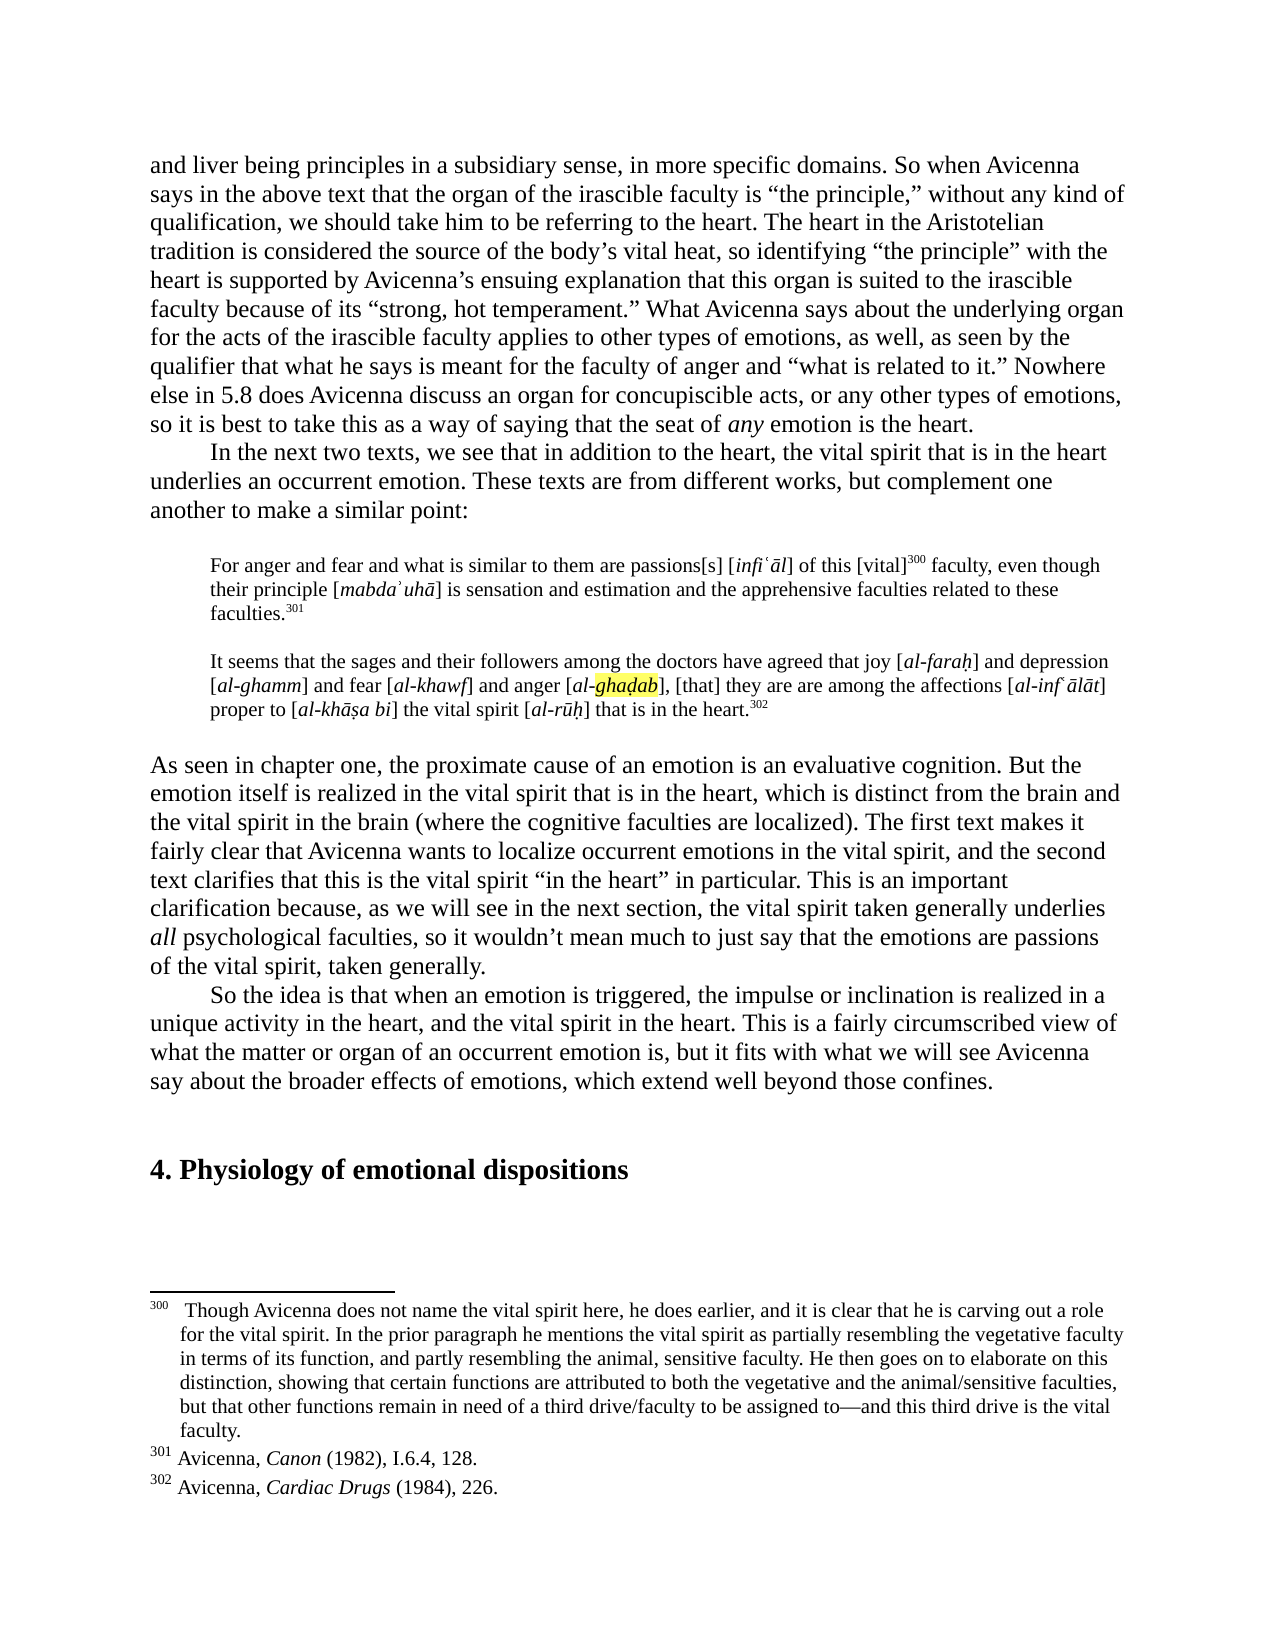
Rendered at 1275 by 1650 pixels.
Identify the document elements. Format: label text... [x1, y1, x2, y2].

text For anger and fear and what is similar to them are passions[s] [infiʿāl] of this [vital] faculty, even though their principle [mabdaʾuhā] is sensation and estimation and the apprehensive faculties related to these faculties. [210, 552, 1125, 625]
text Avicenna, Cardiac Drugs (1984), 226. [150, 1471, 1125, 1500]
text Avicenna, Canon (1982), I.6.4, 128. [150, 1442, 1125, 1471]
subtitle 4. Physiology of emotional dispositions [150, 1152, 1125, 1186]
text It seems that the sages and their followers among the doctors have agreed that joy [al-faraḥ] and depression [al-ghamm] and fear [al-khawf] and anger [al-ghaḍab], [that] they are are among the affections [al-infʿālāt] proper to [al-khāṣa bi] the vital spirit [al-rūḥ] that is in the heart. [210, 649, 1125, 721]
text and liver being principles in a subsidiary sense, in more specific domains. So when Avicenna says in the above text that the organ of the irascible faculty is “the principle,” without any kind of qualification, we should take him to be referring to the heart. The heart in the Aristotelian tradition is considered the source of the body’s vital heat, so identifying “the principle” with the heart is supported by Avicenna’s ensuing explanation that this organ is suited to the irascible faculty because of its “strong, hot temperament.” What Avicenna says about the underlying organ for the acts of the irascible faculty applies to other types of emotions, as well, as seen by the qualifier that what he says is meant for the faculty of anger and “what is related to it.” Nowhere else in 5.8 does Avicenna discuss an organ for concupiscible acts, or any other types of emotions, so it is best to take this as a way of saying that the seat of any emotion is the heart. [150, 150, 1125, 437]
text In the next two texts, we see that in addition to the heart, the vital spirit that is in the heart underlies an occurrent emotion. These texts are from different works, but complement one another to make a similar point: [150, 437, 1125, 524]
text So the idea is that when an emotion is triggered, the impulse or inclination is realized in a unique activity in the heart, and the vital spirit in the heart. This is a fairly circumscribed view of what the matter or organ of an occurrent emotion is, but it fits with what we will see Avicenna say about the broader effects of emotions, which extend well beyond those confines. [150, 980, 1125, 1095]
text As seen in chapter one, the proximate cause of an emotion is an evaluative cognition. But the emotion itself is realized in the vital spirit that is in the heart, which is distinct from the brain and the vital spirit in the brain (where the cognitive faculties are localized). The first text makes it fairly clear that Avicenna wants to localize occurrent emotions in the vital spirit, and the second text clarifies that this is the vital spirit “in the heart” in particular. This is an important clarification because, as we will see in the next section, the vital spirit taken generally underlies all psychological faculties, so it wouldn’t mean much to just say that the emotions are passions of the vital spirit, taken generally. [150, 750, 1125, 980]
text Though Avicenna does not name the vital spirit here, he does earlier, and it is clear that he is carving out a role for the vital spirit. In the prior paragraph he mentions the vital spirit as partially resembling the vegetative faculty in terms of its function, and partly resembling the animal, sensitive faculty. He then goes on to elaborate on this distinction, showing that certain functions are attributed to both the vegetative and the animal/sensitive faculties, but that other functions remain in need of a third drive/faculty to be assigned to—and this third drive is the vital faculty. [150, 1298, 1125, 1442]
